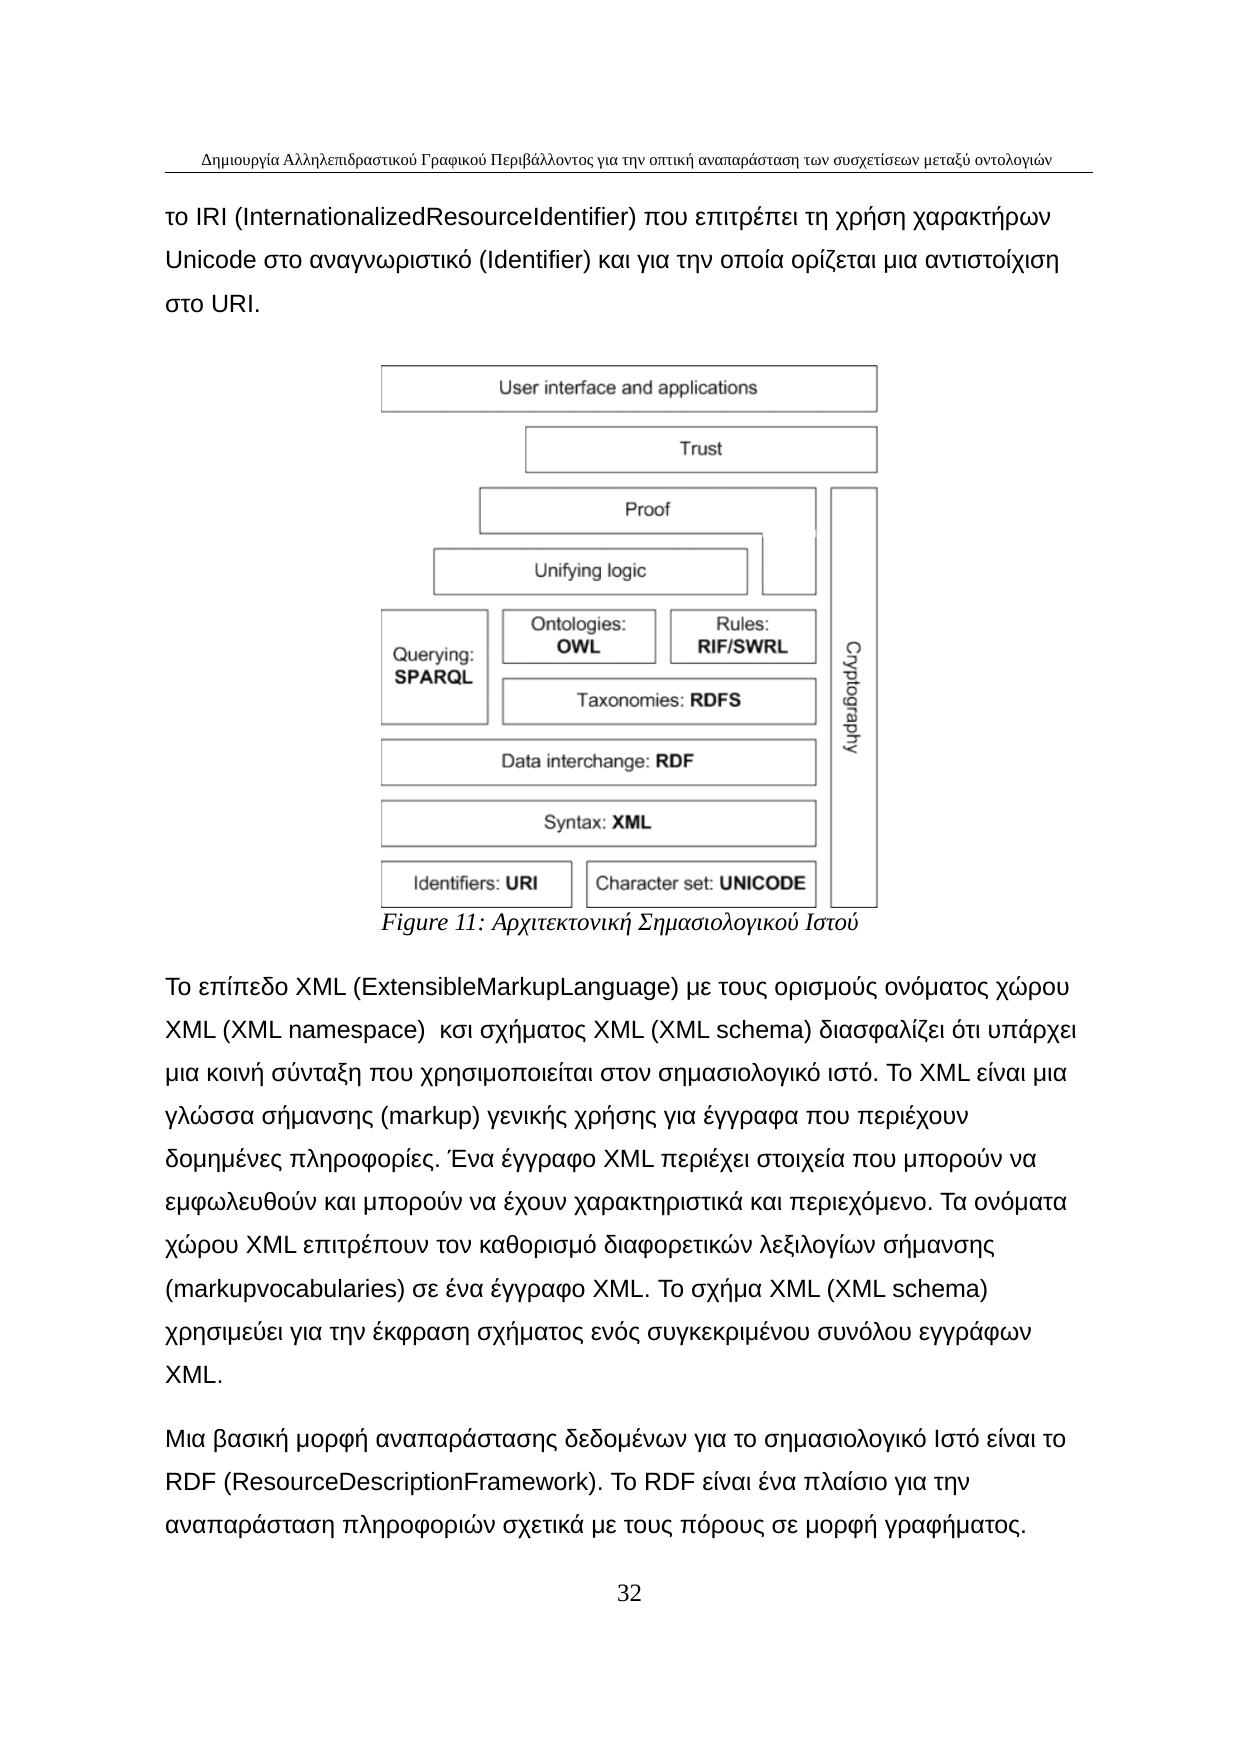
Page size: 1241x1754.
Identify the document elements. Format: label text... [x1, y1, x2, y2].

picture [381, 365, 878, 908]
text Figure 11: Αρχιτεκτονική Σημασιολογικού Ιστού [381, 908, 878, 936]
text Το επίπεδο XML (ExtensibleMarkupLanguage) με τους ορισμούς ονόματος χώρου XML (XML namespace) κσι σχήματος XML (XML schema) διασφαλίζει ότι υπάρχει μια κοινή σύνταξη που χρησιμοποιείται στον σημασιολογικό ιστό. Το XML είναι μια γλώσσα σήμανσης (markup) γενικής χρήσης για έγγραφα που περιέχουν δομημένες πληροφορίες. Ένα έγγραφο XML περιέχει στοιχεία που μπορούν να εμφωλευθούν και μπορούν να έχουν χαρακτηριστικά και περιεχόμενο. Τα ονόματα χώρου XML επιτρέπουν τον καθορισμό διαφορετικών λεξιλογίων σήμανσης (markupvocabularies) σε ένα έγγραφο XML. Το σχήμα XML (XML schema) χρησιμεύει για την έκφραση σχήματος ενός συγκεκριμένου συνόλου εγγράφων XML. [165, 972, 1093, 1388]
text το IRI (InternationalizedResourceIdentifier) που επιτρέπει τη χρήση χαρακτήρων Unicode στο αναγνωριστικό (Identifier) και για την οποία ορίζεται μια αντιστοίχιση στο URI. [165, 202, 1093, 317]
text Μια βασική μορφή αναπαράστασης δεδομένων για το σημασιολογικό Ιστό είναι το RDF (ResourceDescriptionFramework). Το RDF είναι ένα πλαίσιο για την αναπαράσταση πληροφοριών σχετικά με τους πόρους σε μορφή γραφήματος. [165, 1424, 1093, 1539]
